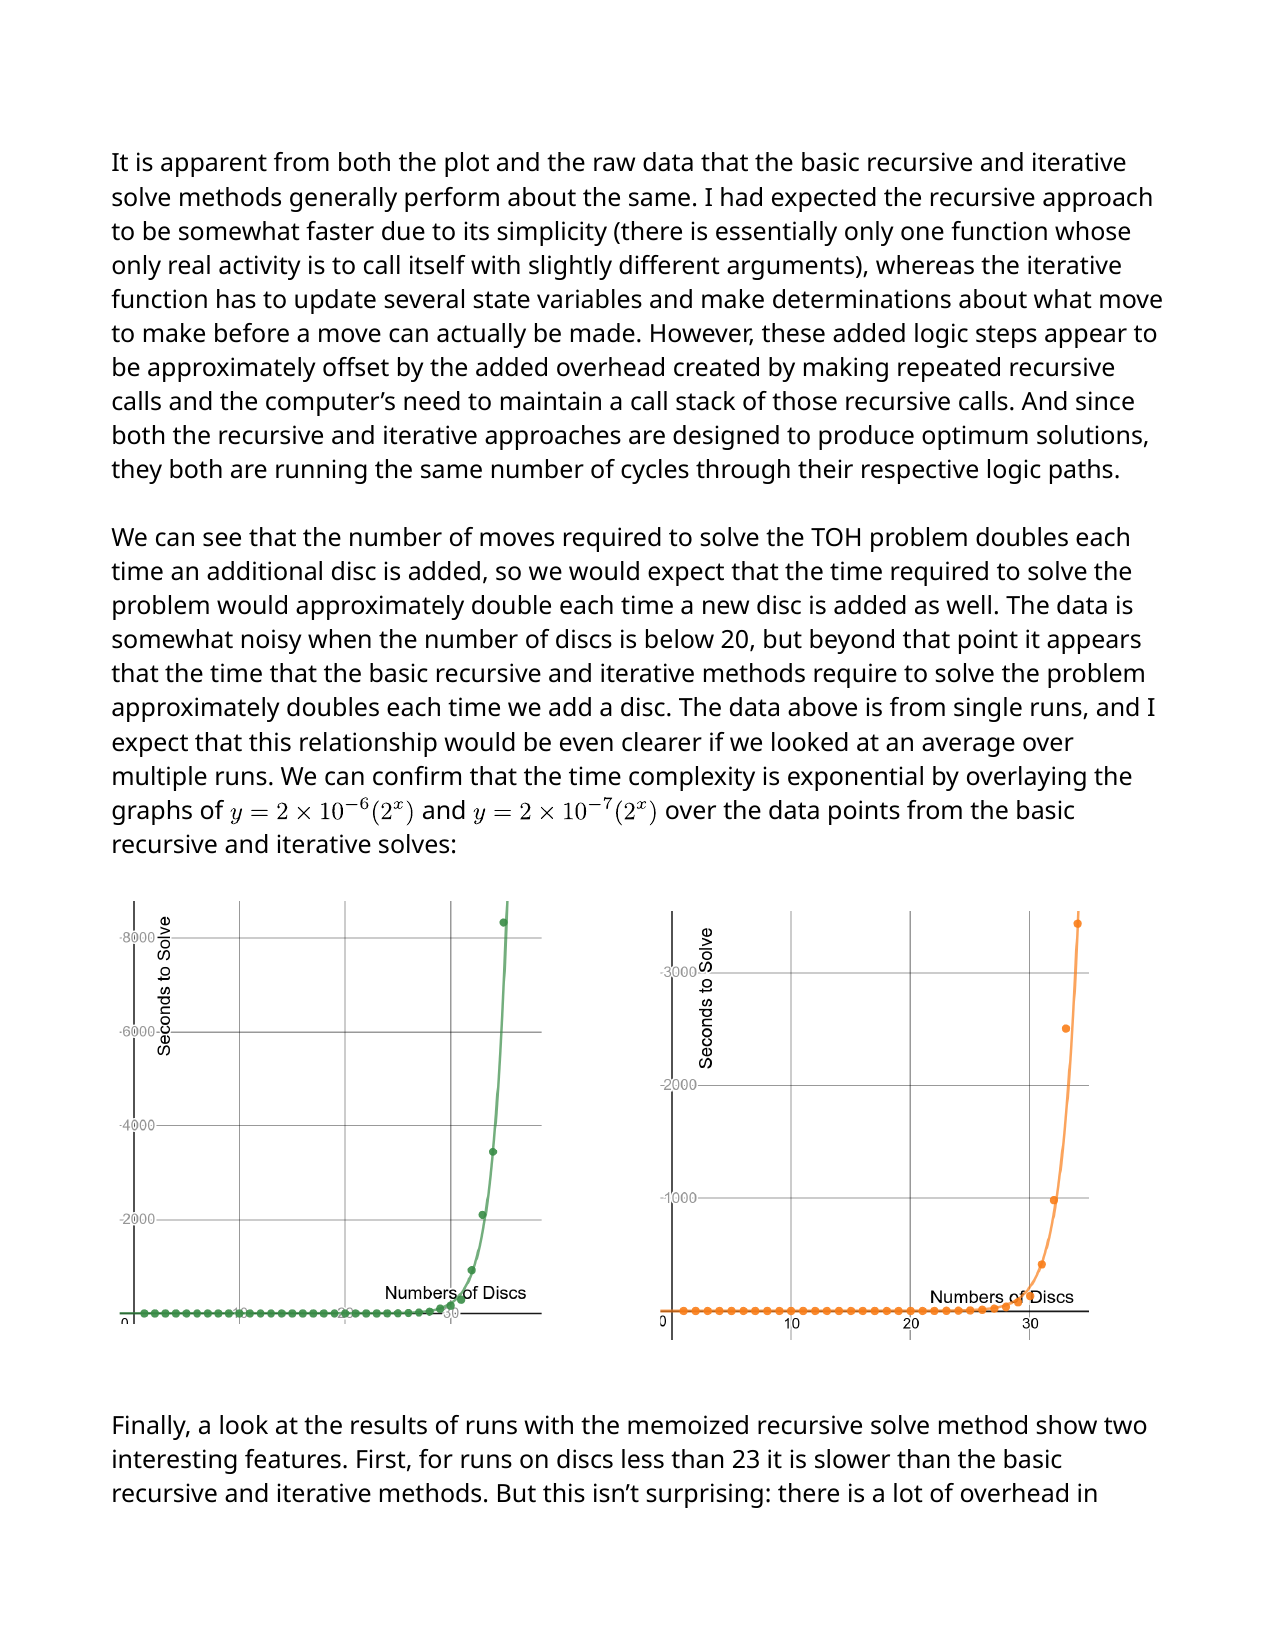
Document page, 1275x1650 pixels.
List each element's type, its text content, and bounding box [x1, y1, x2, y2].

text It is apparent from both the plot and the raw data that the basic recursive and iterative solve methods generally perform about the same. I had expected the recursive approach to be somewhat faster due to its simplicity (there is essentially only one function whose only real activity is to call itself with slightly different arguments), whereas the iterative function has to update several state variables and make determinations about what move to make before a move can actually be made. However, these added logic steps appear to be approximately offset by the added overhead created by making repeated recursive calls and the computer’s need to maintain a call stack of those recursive calls. And since both the recursive and iterative approaches are designed to produce optimum solutions, they both are running the same number of cycles through their respective logic paths. [111, 145, 1164, 486]
text Finally, a look at the results of runs with the memoized recursive solve method show two interesting features. First, for runs on discs less than 23 it is slower than the basic recursive and iterative methods. But this isn’t surprising: there is a lot of overhead in [111, 1408, 1164, 1510]
picture [119, 901, 542, 1324]
text We can see that the number of moves required to solve the TOH problem doubles each time an additional disc is added, so we would expect that the time required to solve the problem would approximately double each time a new disc is added as well. The data is somewhat noisy when the number of discs is below 20, but beyond that point it appears that the time that the basic recursive and iterative methods require to solve the problem approximately doubles each time we add a disc. The data above is from single runs, and I expect that this relationship would be even clearer if we looked at an average over multiple runs. We can confirm that the time complexity is exponential by overlaying the graphs of and over the data points from the basic recursive and iterative solves: [111, 520, 1164, 860]
picture [660, 911, 1089, 1340]
